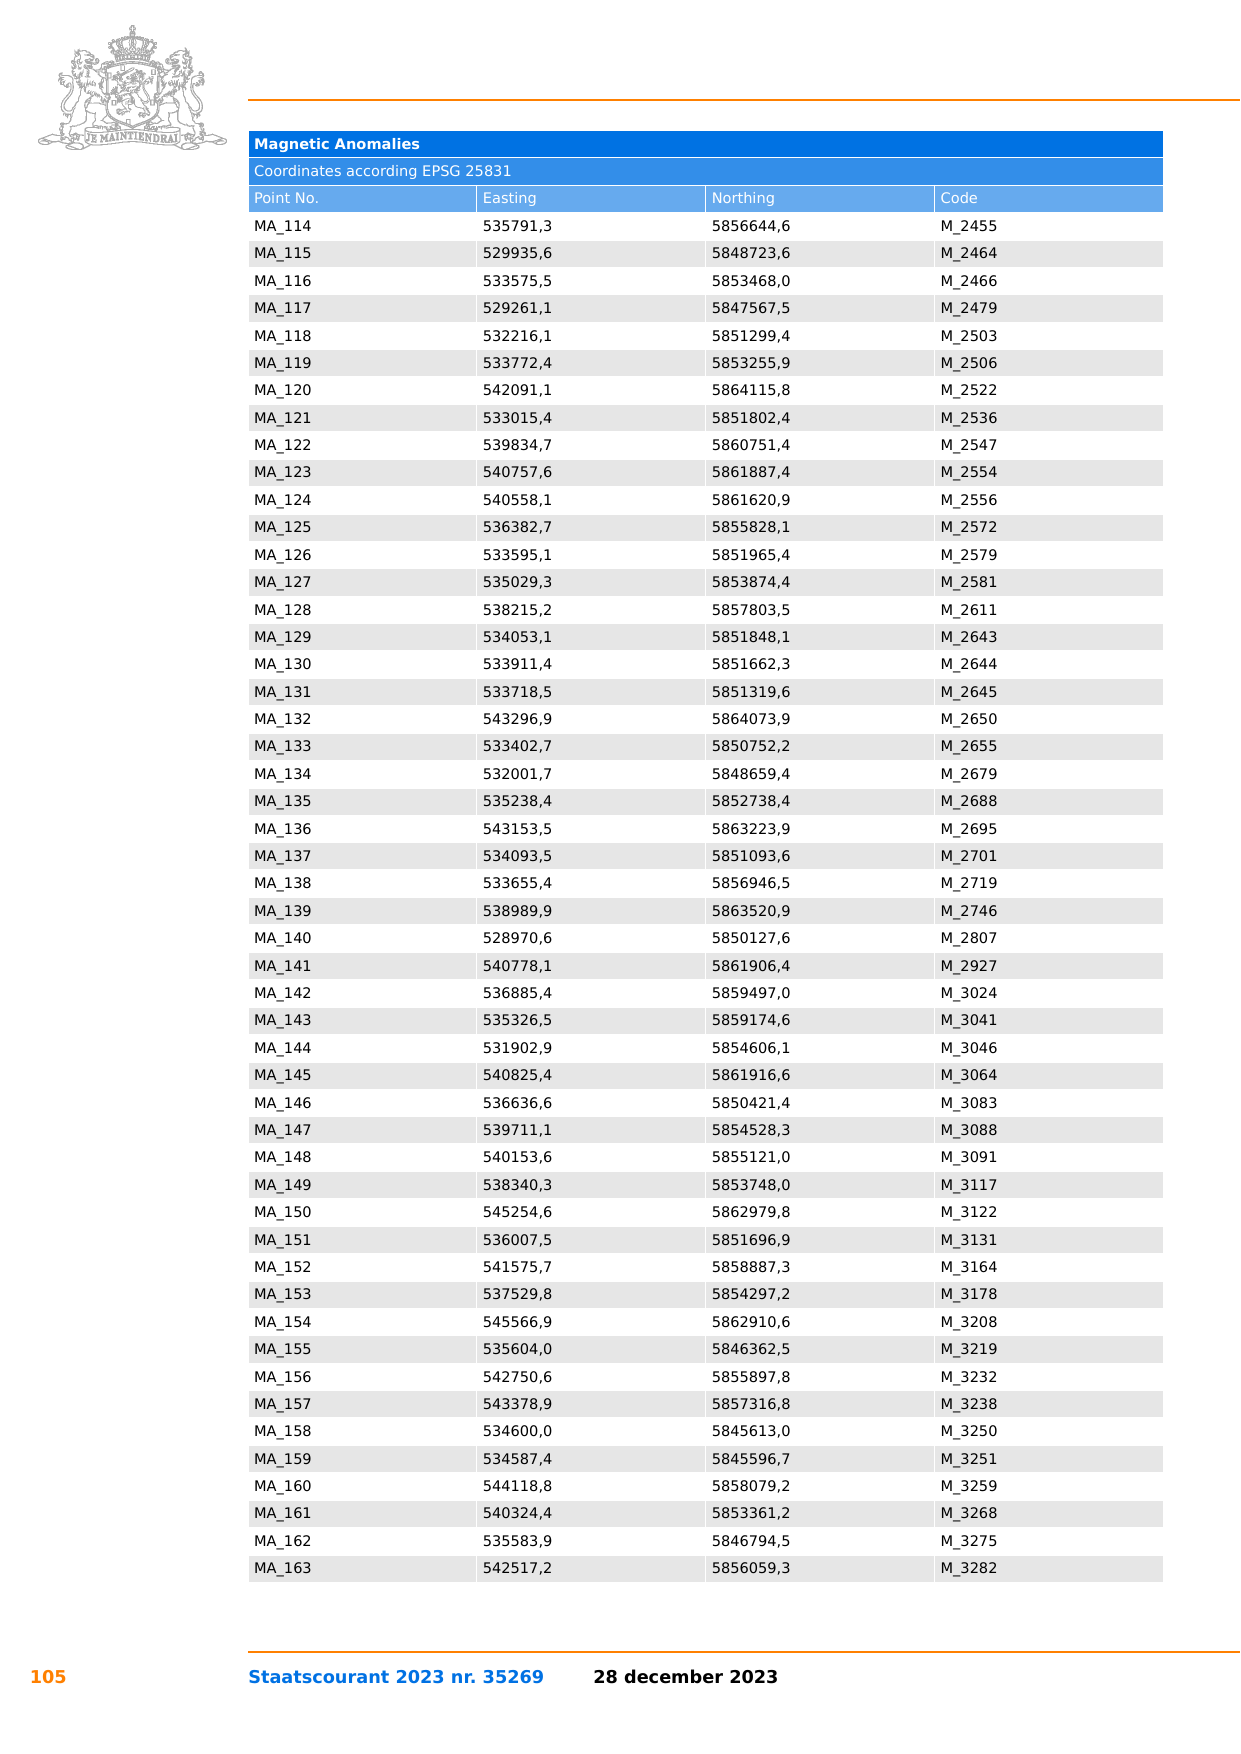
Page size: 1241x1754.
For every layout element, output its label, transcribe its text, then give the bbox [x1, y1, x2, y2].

table_cell 5854606,1 [706, 1035, 934, 1061]
table_cell M_3064 [935, 1063, 1163, 1089]
table_cell M_2455 [935, 213, 1163, 239]
table_cell 5862979,8 [706, 1199, 934, 1226]
table_cell 5860751,4 [706, 432, 934, 459]
table_cell 5850421,4 [706, 1090, 934, 1116]
table_cell 5858079,2 [706, 1473, 934, 1500]
table_cell 533655,4 [477, 871, 705, 897]
table_cell 5851662,3 [706, 651, 934, 678]
table_cell MA_136 [249, 816, 476, 842]
table_cell M_3232 [935, 1364, 1163, 1390]
table_cell 533911,4 [477, 651, 705, 678]
table_cell M_3117 [935, 1172, 1163, 1198]
table_cell MA_150 [249, 1199, 476, 1226]
table_cell Point No. [249, 186, 476, 212]
table_cell 5856946,5 [706, 871, 934, 897]
table_cell 536007,5 [477, 1227, 705, 1253]
table_cell 539711,1 [477, 1117, 705, 1143]
table_cell MA_115 [249, 241, 476, 267]
table_cell MA_155 [249, 1336, 476, 1363]
table_cell MA_122 [249, 432, 476, 459]
table_cell 5857803,5 [706, 597, 934, 623]
table_cell 5851965,4 [706, 542, 934, 568]
table_cell Code [935, 186, 1163, 212]
table_cell 542750,6 [477, 1364, 705, 1390]
table_cell MA_156 [249, 1364, 476, 1390]
table_cell 5853361,2 [706, 1501, 934, 1527]
table_cell 532216,1 [477, 323, 705, 349]
table_cell MA_121 [249, 405, 476, 431]
table_cell 5853748,0 [706, 1172, 934, 1198]
table_cell M_2464 [935, 241, 1163, 267]
table_cell M_3178 [935, 1282, 1163, 1308]
table_cell MA_120 [249, 378, 476, 404]
table_cell MA_144 [249, 1035, 476, 1061]
table_cell 533402,7 [477, 734, 705, 760]
table_cell MA_157 [249, 1391, 476, 1417]
table_cell 5852738,4 [706, 789, 934, 815]
table_cell M_2927 [935, 953, 1163, 979]
table_cell MA_135 [249, 789, 476, 815]
table_cell MA_145 [249, 1063, 476, 1089]
table_cell MA_159 [249, 1446, 476, 1472]
table_cell Coordinates according EPSG 25831 [249, 158, 1163, 185]
table_cell 5859497,0 [706, 980, 934, 1007]
table_cell MA_123 [249, 460, 476, 486]
table_cell 5854297,2 [706, 1282, 934, 1308]
table_cell M_3164 [935, 1254, 1163, 1281]
table_cell 5845596,7 [706, 1446, 934, 1472]
table_cell M_2611 [935, 597, 1163, 623]
table_cell MA_148 [249, 1145, 476, 1171]
table_cell 540558,1 [477, 487, 705, 513]
table_cell MA_138 [249, 871, 476, 897]
table_cell MA_147 [249, 1117, 476, 1143]
table_cell M_3208 [935, 1309, 1163, 1335]
table_cell 533772,4 [477, 350, 705, 376]
table_cell 538989,9 [477, 898, 705, 924]
table_cell 534600,0 [477, 1419, 705, 1445]
table_cell 5855828,1 [706, 515, 934, 541]
table_cell 5856059,3 [706, 1556, 934, 1582]
table_cell 5851802,4 [706, 405, 934, 431]
table_cell 5855897,8 [706, 1364, 934, 1390]
table_cell 5846362,5 [706, 1336, 934, 1363]
table_cell 540825,4 [477, 1063, 705, 1089]
table_cell M_3088 [935, 1117, 1163, 1143]
table_cell 5853874,4 [706, 569, 934, 596]
table_cell 5863223,9 [706, 816, 934, 842]
table_cell 543378,9 [477, 1391, 705, 1417]
table_cell MA_116 [249, 268, 476, 294]
table_cell M_3046 [935, 1035, 1163, 1061]
table_cell 5851319,6 [706, 679, 934, 705]
table_cell 5847567,5 [706, 295, 934, 322]
table_cell 535583,9 [477, 1528, 705, 1554]
table_cell MA_125 [249, 515, 476, 541]
table_cell 5859174,6 [706, 1008, 934, 1034]
table_cell MA_139 [249, 898, 476, 924]
table_cell 5853468,0 [706, 268, 934, 294]
table_cell 5851093,6 [706, 843, 934, 869]
table_cell 532001,7 [477, 761, 705, 787]
table_cell MA_118 [249, 323, 476, 349]
table_cell 531902,9 [477, 1035, 705, 1061]
table_cell 533595,1 [477, 542, 705, 568]
table_cell M_3275 [935, 1528, 1163, 1554]
table_cell MA_154 [249, 1309, 476, 1335]
table_cell 533718,5 [477, 679, 705, 705]
table_cell MA_133 [249, 734, 476, 760]
table_cell 542091,1 [477, 378, 705, 404]
table_cell 533015,4 [477, 405, 705, 431]
table_cell 540324,4 [477, 1501, 705, 1527]
table_cell 538340,3 [477, 1172, 705, 1198]
table_cell MA_143 [249, 1008, 476, 1034]
table_cell 5851696,9 [706, 1227, 934, 1253]
table_cell MA_117 [249, 295, 476, 322]
table_cell M_2746 [935, 898, 1163, 924]
table_cell M_2536 [935, 405, 1163, 431]
table_cell M_2701 [935, 843, 1163, 869]
table_cell 5857316,8 [706, 1391, 934, 1417]
table_cell M_3041 [935, 1008, 1163, 1034]
table_cell 535238,4 [477, 789, 705, 815]
table_cell M_3268 [935, 1501, 1163, 1527]
table_cell M_2644 [935, 651, 1163, 678]
table_cell 528970,6 [477, 925, 705, 952]
table_cell M_2650 [935, 706, 1163, 733]
table_cell 5861887,4 [706, 460, 934, 486]
table_cell MA_146 [249, 1090, 476, 1116]
table_cell 536636,6 [477, 1090, 705, 1116]
table_cell 543153,5 [477, 816, 705, 842]
table_cell 5851299,4 [706, 323, 934, 349]
table_cell 5850127,6 [706, 925, 934, 952]
table_cell 5862910,6 [706, 1309, 934, 1335]
table_cell M_3251 [935, 1446, 1163, 1472]
table_cell MA_126 [249, 542, 476, 568]
table_cell 5855121,0 [706, 1145, 934, 1171]
table_cell 535326,5 [477, 1008, 705, 1034]
table_cell MA_161 [249, 1501, 476, 1527]
table_cell MA_149 [249, 1172, 476, 1198]
table_cell MA_151 [249, 1227, 476, 1253]
table_cell 534093,5 [477, 843, 705, 869]
table_cell MA_127 [249, 569, 476, 596]
table_cell M_3282 [935, 1556, 1163, 1582]
table_cell 5864073,9 [706, 706, 934, 733]
table_cell 5845613,0 [706, 1419, 934, 1445]
table_cell 541575,7 [477, 1254, 705, 1281]
table_cell 5851848,1 [706, 624, 934, 650]
table_cell M_2719 [935, 871, 1163, 897]
table_cell M_3091 [935, 1145, 1163, 1171]
table_cell 535029,3 [477, 569, 705, 596]
table_cell MA_124 [249, 487, 476, 513]
table_cell M_3259 [935, 1473, 1163, 1500]
table_cell 5850752,2 [706, 734, 934, 760]
table_cell MA_128 [249, 597, 476, 623]
table_cell MA_134 [249, 761, 476, 787]
table_cell 5854528,3 [706, 1117, 934, 1143]
table_cell M_2572 [935, 515, 1163, 541]
table_cell 5853255,9 [706, 350, 934, 376]
table_cell M_2579 [935, 542, 1163, 568]
table_cell M_3131 [935, 1227, 1163, 1253]
table_cell M_2503 [935, 323, 1163, 349]
table_cell 545566,9 [477, 1309, 705, 1335]
table_cell MA_129 [249, 624, 476, 650]
table_cell MA_130 [249, 651, 476, 678]
table_cell 5848659,4 [706, 761, 934, 787]
table_cell 536885,4 [477, 980, 705, 1007]
table_cell M_2554 [935, 460, 1163, 486]
table_cell 5864115,8 [706, 378, 934, 404]
table_cell 539834,7 [477, 432, 705, 459]
table_cell M_2695 [935, 816, 1163, 842]
picture [38, 25, 227, 150]
table_cell 5858887,3 [706, 1254, 934, 1281]
table_cell MA_141 [249, 953, 476, 979]
table_cell M_2807 [935, 925, 1163, 952]
table_cell MA_119 [249, 350, 476, 376]
table_cell M_3024 [935, 980, 1163, 1007]
table_cell 535791,3 [477, 213, 705, 239]
table_cell 540153,6 [477, 1145, 705, 1171]
table_cell MA_131 [249, 679, 476, 705]
table_cell M_2522 [935, 378, 1163, 404]
table_cell M_2506 [935, 350, 1163, 376]
table_cell 529935,6 [477, 241, 705, 267]
table_cell 545254,6 [477, 1199, 705, 1226]
table_cell 5861620,9 [706, 487, 934, 513]
table_cell MA_132 [249, 706, 476, 733]
table_cell MA_162 [249, 1528, 476, 1554]
table_cell 543296,9 [477, 706, 705, 733]
table_cell MA_153 [249, 1282, 476, 1308]
table_cell M_2466 [935, 268, 1163, 294]
table_cell M_2688 [935, 789, 1163, 815]
table_cell M_2679 [935, 761, 1163, 787]
table_cell M_2547 [935, 432, 1163, 459]
table_cell M_2556 [935, 487, 1163, 513]
table_cell 542517,2 [477, 1556, 705, 1582]
table_cell M_2655 [935, 734, 1163, 760]
table_cell MA_152 [249, 1254, 476, 1281]
table_cell M_2479 [935, 295, 1163, 322]
table_cell 5846794,5 [706, 1528, 934, 1554]
table_cell MA_140 [249, 925, 476, 952]
table_cell 540778,1 [477, 953, 705, 979]
table_header Magnetic Anomalies [249, 131, 1163, 157]
table_cell 536382,7 [477, 515, 705, 541]
table_cell MA_158 [249, 1419, 476, 1445]
table_cell 544118,8 [477, 1473, 705, 1500]
table_cell 538215,2 [477, 597, 705, 623]
table_cell 5861906,4 [706, 953, 934, 979]
table_cell M_3083 [935, 1090, 1163, 1116]
table_cell M_3250 [935, 1419, 1163, 1445]
table_cell MA_163 [249, 1556, 476, 1582]
table_cell Easting [477, 186, 705, 212]
table_cell 533575,5 [477, 268, 705, 294]
table_cell 534053,1 [477, 624, 705, 650]
table_cell 5861916,6 [706, 1063, 934, 1089]
table_cell 540757,6 [477, 460, 705, 486]
table_cell MA_142 [249, 980, 476, 1007]
table_cell 5848723,6 [706, 241, 934, 267]
table_cell M_2643 [935, 624, 1163, 650]
table_cell 529261,1 [477, 295, 705, 322]
table_cell 5863520,9 [706, 898, 934, 924]
table_cell M_3219 [935, 1336, 1163, 1363]
table_cell M_2645 [935, 679, 1163, 705]
table_cell M_3122 [935, 1199, 1163, 1226]
table_cell MA_114 [249, 213, 476, 239]
table_cell MA_160 [249, 1473, 476, 1500]
table_cell M_2581 [935, 569, 1163, 596]
table_cell 535604,0 [477, 1336, 705, 1363]
table_cell 534587,4 [477, 1446, 705, 1472]
table_cell MA_137 [249, 843, 476, 869]
table_cell 537529,8 [477, 1282, 705, 1308]
table_cell M_3238 [935, 1391, 1163, 1417]
table_cell Northing [706, 186, 934, 212]
table_cell 5856644,6 [706, 213, 934, 239]
